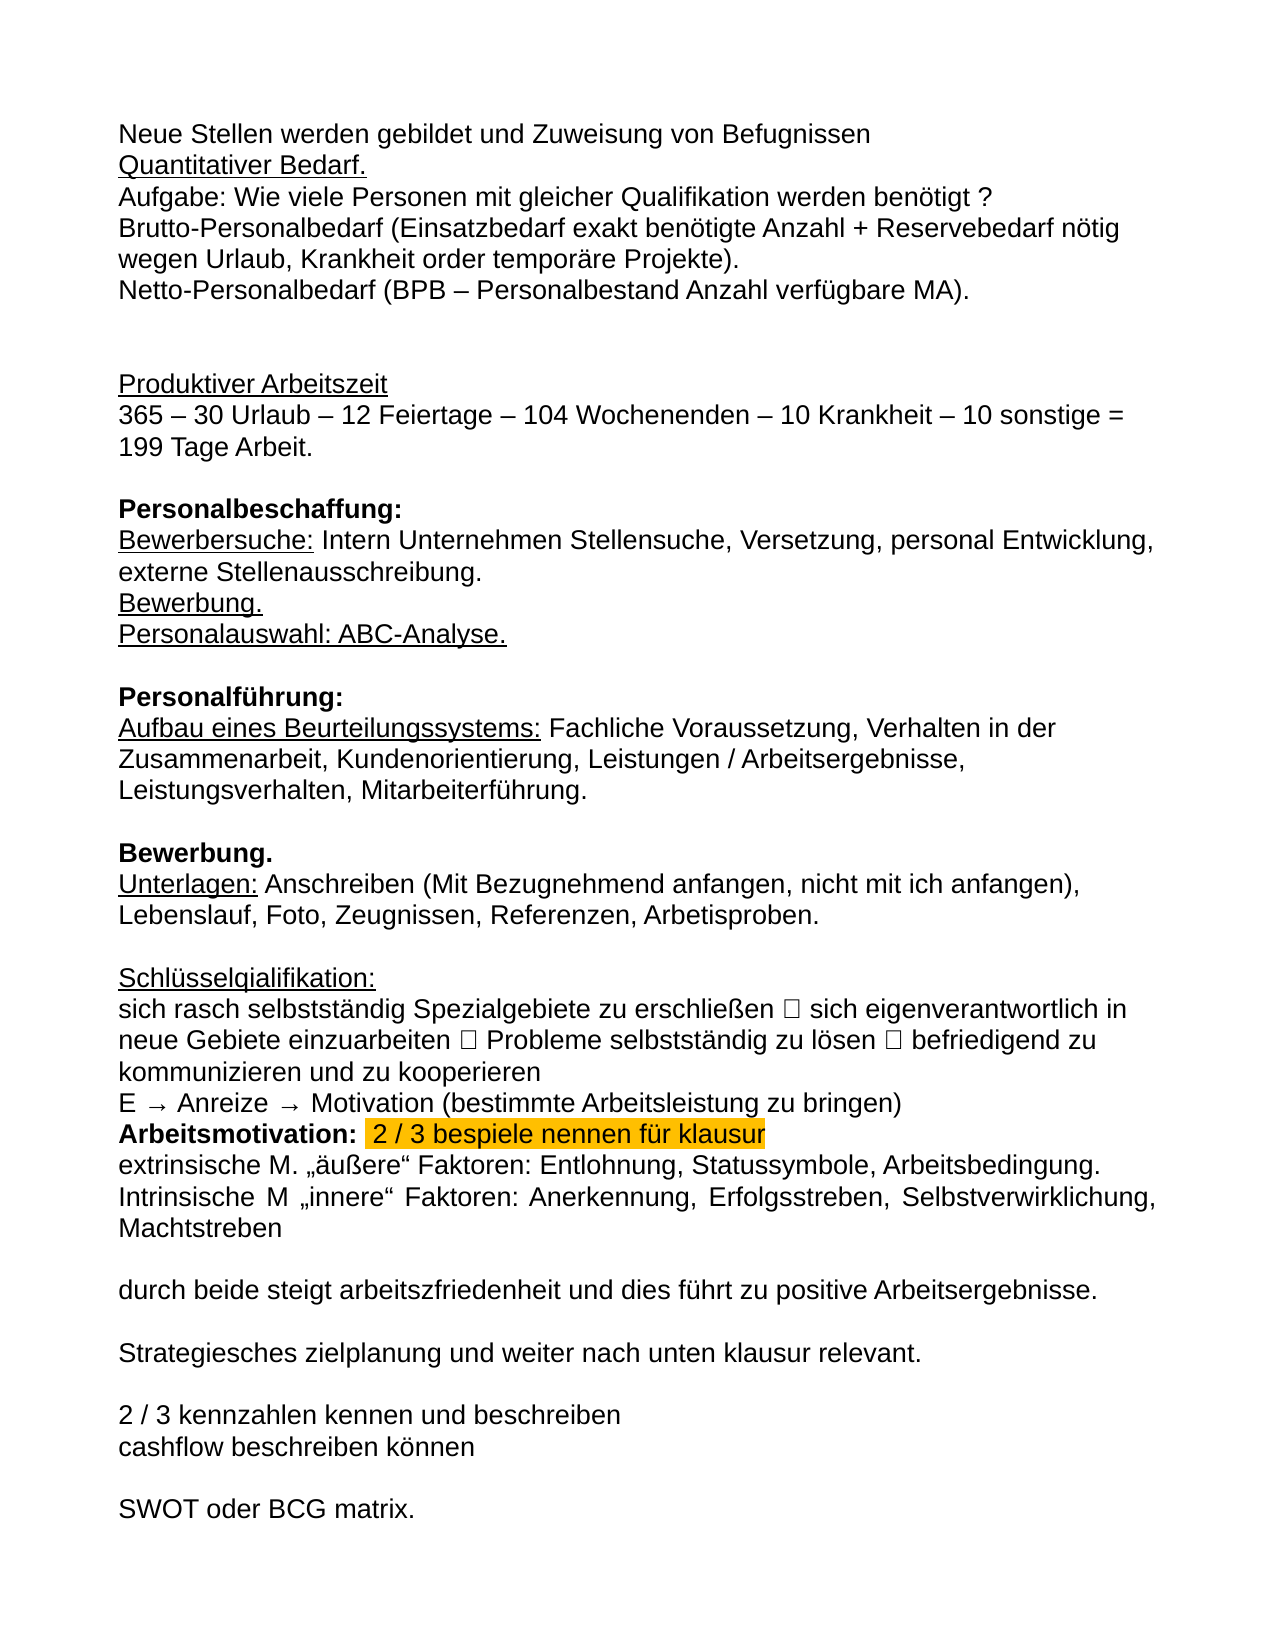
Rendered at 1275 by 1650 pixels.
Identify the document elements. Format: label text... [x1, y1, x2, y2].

text durch beide steigt arbeitszfriedenheit und dies führt zu positive Arbeitsergebnisse. [118, 1274, 1157, 1306]
text Arbeitsmotivation: 2 / 3 bespiele nennen für klausur [118, 1118, 1157, 1149]
text SWOT oder BCG matrix. [118, 1493, 1157, 1524]
text Personalauswahl: ABC-Analyse. [118, 618, 1157, 649]
text Unterlagen: Anschreiben (Mit Bezugnehmend anfangen, nicht mit ich anfangen), Lebenslauf, Foto, Zeugnissen, Referenzen, Arbetisproben. [118, 868, 1157, 931]
text Produktiver Arbeitszeit [118, 368, 1157, 399]
text E → Anreize → Motivation (bestimmte Arbeitsleistung zu bringen) [118, 1087, 1157, 1118]
text Brutto-Personalbedarf (Einsatzbedarf exakt benötigte Anzahl + Reservebedarf nötig wegen Urlaub, Krankheit order temporäre Projekte). [118, 212, 1157, 274]
text Strategiesches zielplanung und weiter nach unten klausur relevant. [118, 1337, 1157, 1368]
text 365 – 30 Urlaub – 12 Feiertage – 104 Wochenenden – 10 Krankheit – 10 sonstige = 199 Tage Arbeit. [118, 399, 1157, 462]
text Intrinsische M „innere“ Faktoren: Anerkennung, Erfolgsstreben, Selbstverwirklichung, Machtstreben [118, 1181, 1157, 1243]
text extrinsische M. „äußere“ Faktoren: Entlohnung, Statussymbole, Arbeitsbedingung. [118, 1149, 1157, 1181]
text Personalbeschaffung: [118, 493, 1157, 524]
text sich rasch selbstständig Spezialgebiete zu erschließen  sich eigenverantwortlich in neue Gebiete einzuarbeiten  Probleme selbstständig zu lösen  befriedigend zu kommunizieren und zu kooperieren [118, 993, 1157, 1087]
text Netto-Personalbedarf (BPB – Personalbestand Anzahl verfügbare MA). [118, 274, 1157, 306]
text Aufbau eines Beurteilungssystems: Fachliche Voraussetzung, Verhalten in der Zusammenarbeit, Kundenorientierung, Leistungen / Arbeitsergebnisse, Leistungsverhalten, Mitarbeiterführung. [118, 712, 1157, 806]
text Aufgabe: Wie viele Personen mit gleicher Qualifikation werden benötigt ? [118, 181, 1157, 212]
text Neue Stellen werden gebildet und Zuweisung von Befugnissen [118, 118, 1157, 149]
text Schlüsselqialifikation: [118, 962, 1157, 993]
text Bewerbersuche: Intern Unternehmen Stellensuche, Versetzung, personal Entwicklung, externe Stellenausschreibung. [118, 524, 1157, 587]
text Personalführung: [118, 681, 1157, 712]
text 2 / 3 kennzahlen kennen und beschreiben cashflow beschreiben können [118, 1399, 1157, 1462]
text Bewerbung. [118, 587, 1157, 618]
text Bewerbung. [118, 837, 1157, 868]
text Quantitativer Bedarf. [118, 149, 1157, 181]
